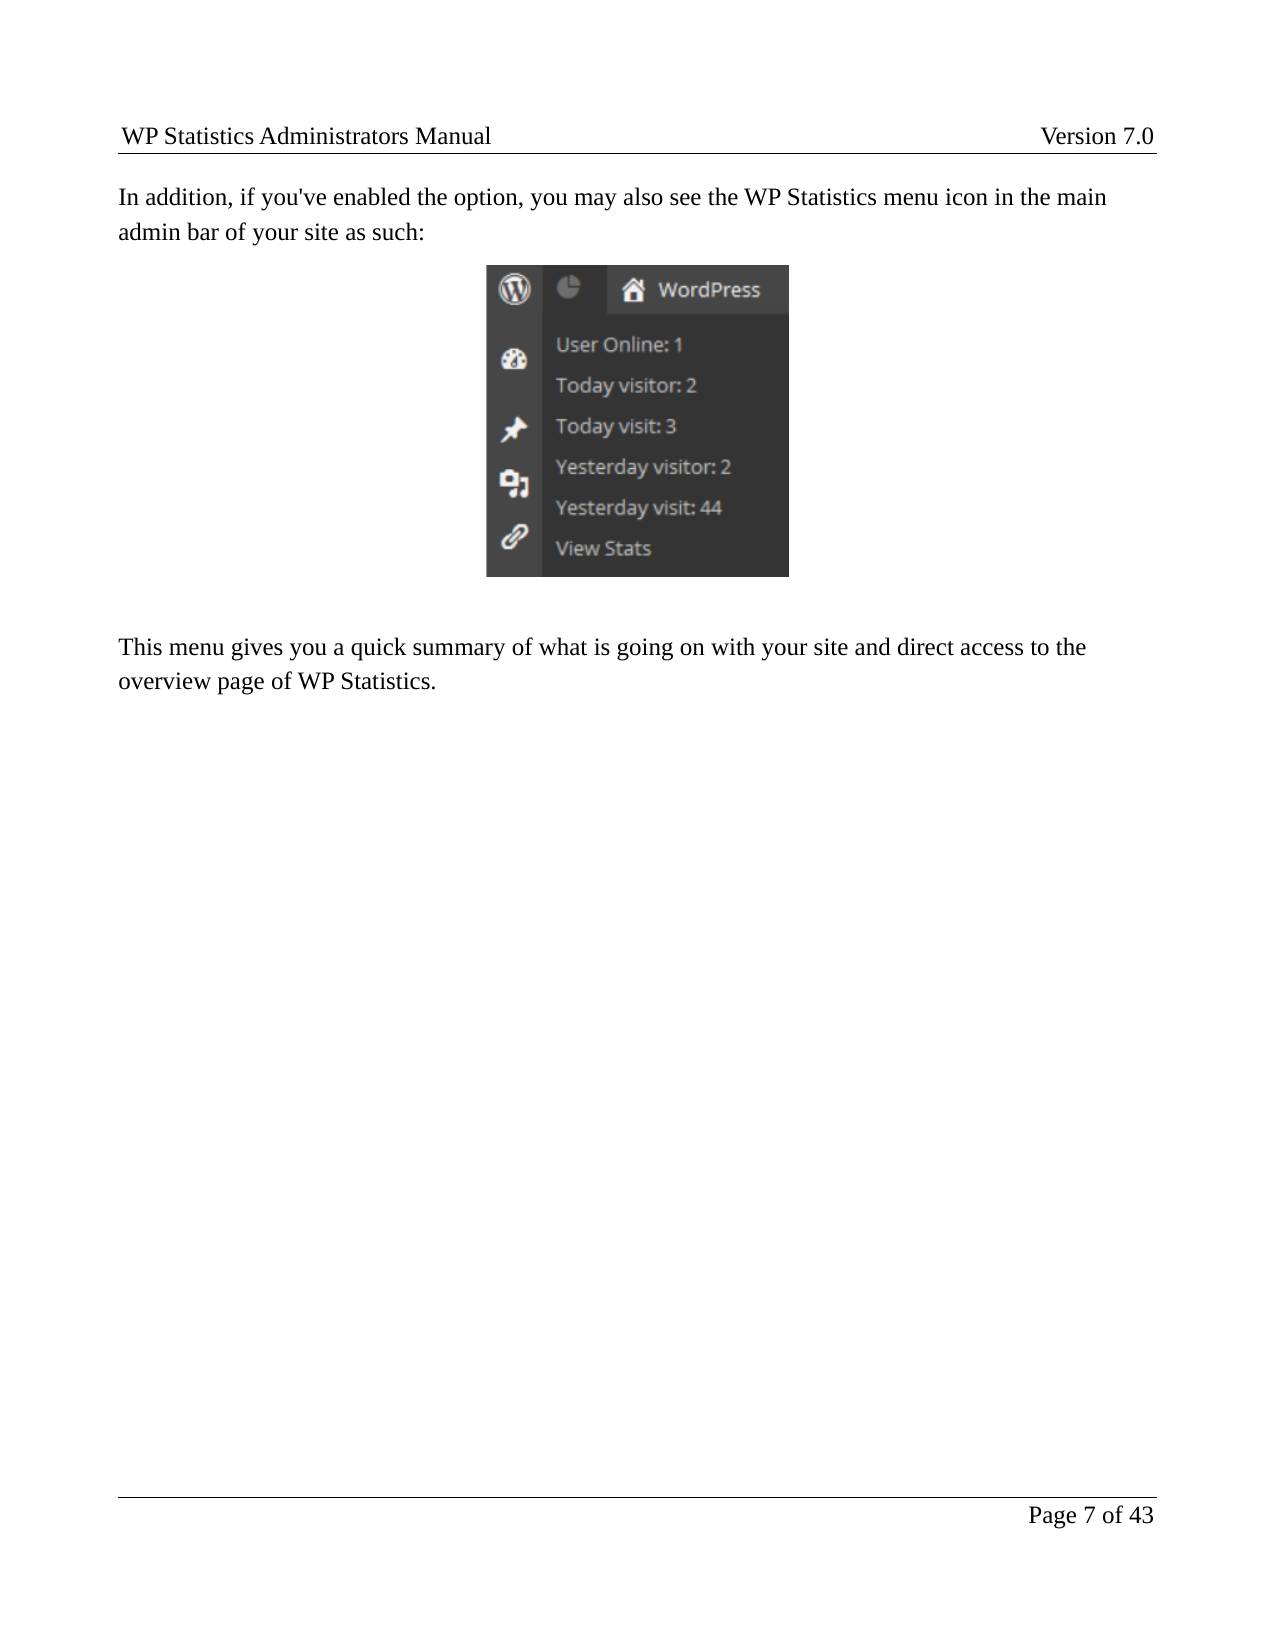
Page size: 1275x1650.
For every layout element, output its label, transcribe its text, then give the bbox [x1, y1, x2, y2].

text In addition, if you've enabled the option, you may also see the WP Statistics menu icon in the main admin bar of your site as such: [118, 182, 1157, 246]
picture [486, 265, 789, 577]
text This menu gives you a quick summary of what is going on with your site and direct access to the overview page of WP Statistics. [118, 632, 1157, 695]
